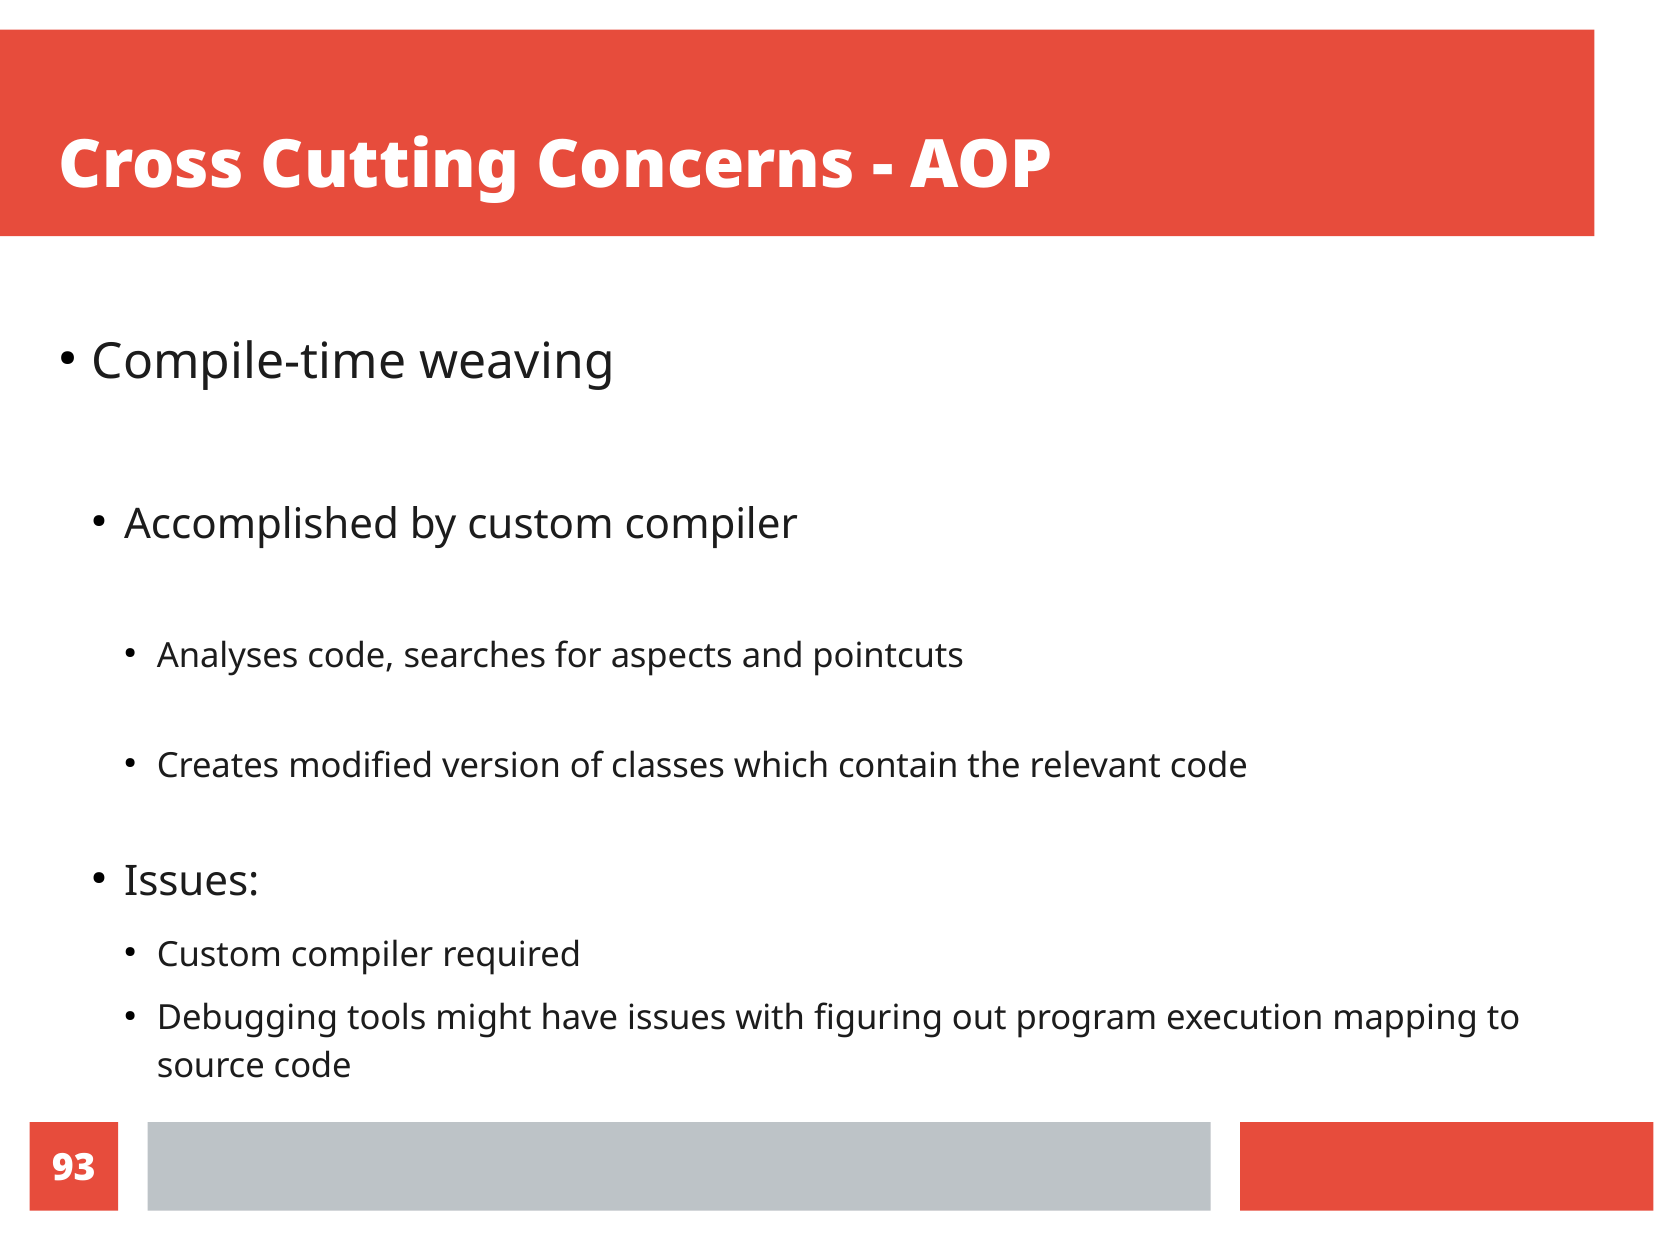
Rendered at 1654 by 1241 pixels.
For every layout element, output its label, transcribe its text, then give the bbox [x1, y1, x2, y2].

list Compile-time weaving Accomplished by custom compiler Analyses code, searches for aspects and pointcuts Creates modified version of classes which contain the relevant code Issues: Custom compiler required Debugging tools might have issues with figuring out program execution mapping to source code [59, 324, 1565, 1093]
title Cross Cutting Concerns - AOP [59, 59, 1595, 207]
